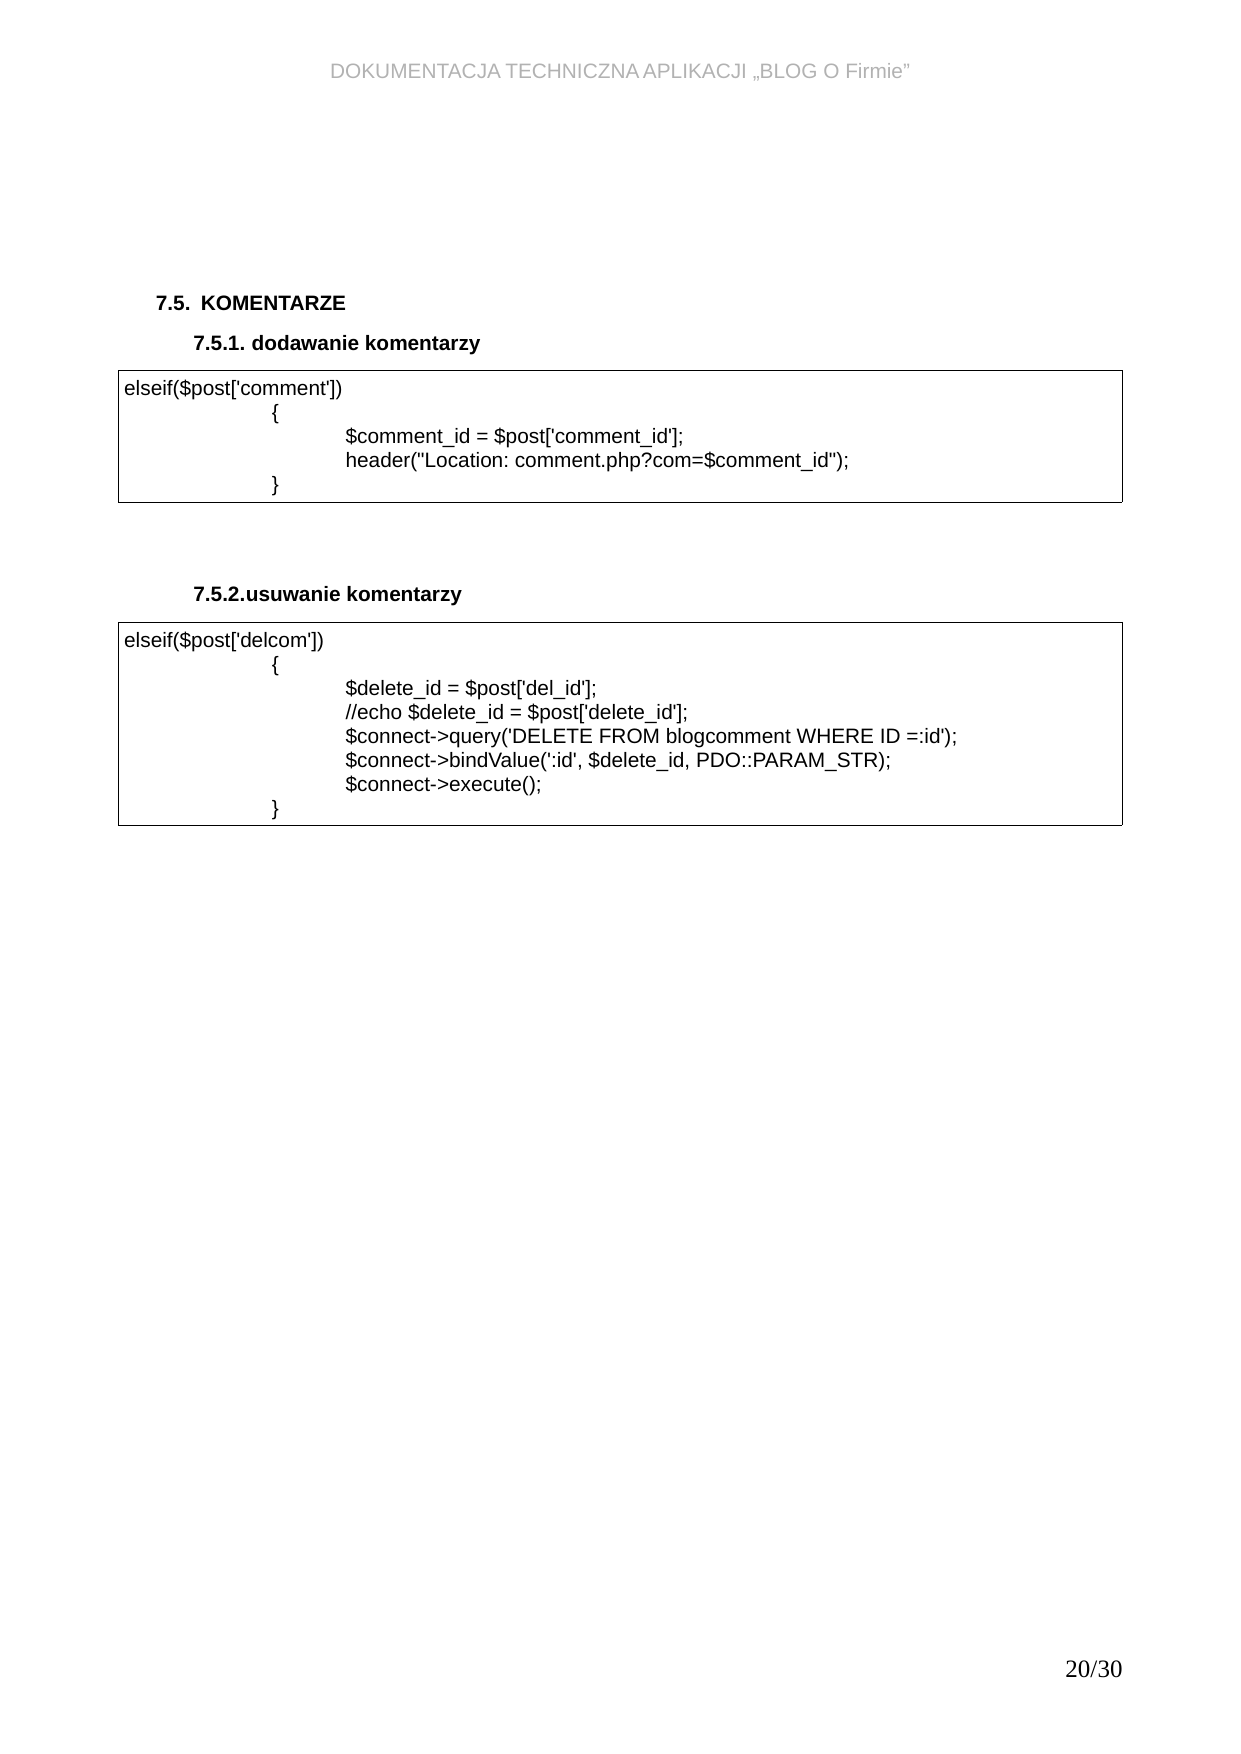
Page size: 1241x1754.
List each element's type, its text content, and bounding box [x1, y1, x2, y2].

table_header elseif($post['comment']) { $comment_id = $post['comment_id']; header("Location: comment.php?com=$comment_id"); } [119, 371, 1122, 502]
list komentarze [156, 290, 1122, 314]
table_header elseif($post['delcom']) { $delete_id = $post['del_id']; //echo $delete_id = $post['delete_id']; $connect->query('DELETE FROM blogcomment WHERE ID =:id'); $connect->bindValue(':id', $delete_id, PDO::PARAM_STR); $connect->execute(); } [119, 623, 1122, 825]
list Usuwanie Komentarzy [193, 582, 1122, 606]
list Dodawanie komentarzy [193, 330, 1122, 354]
